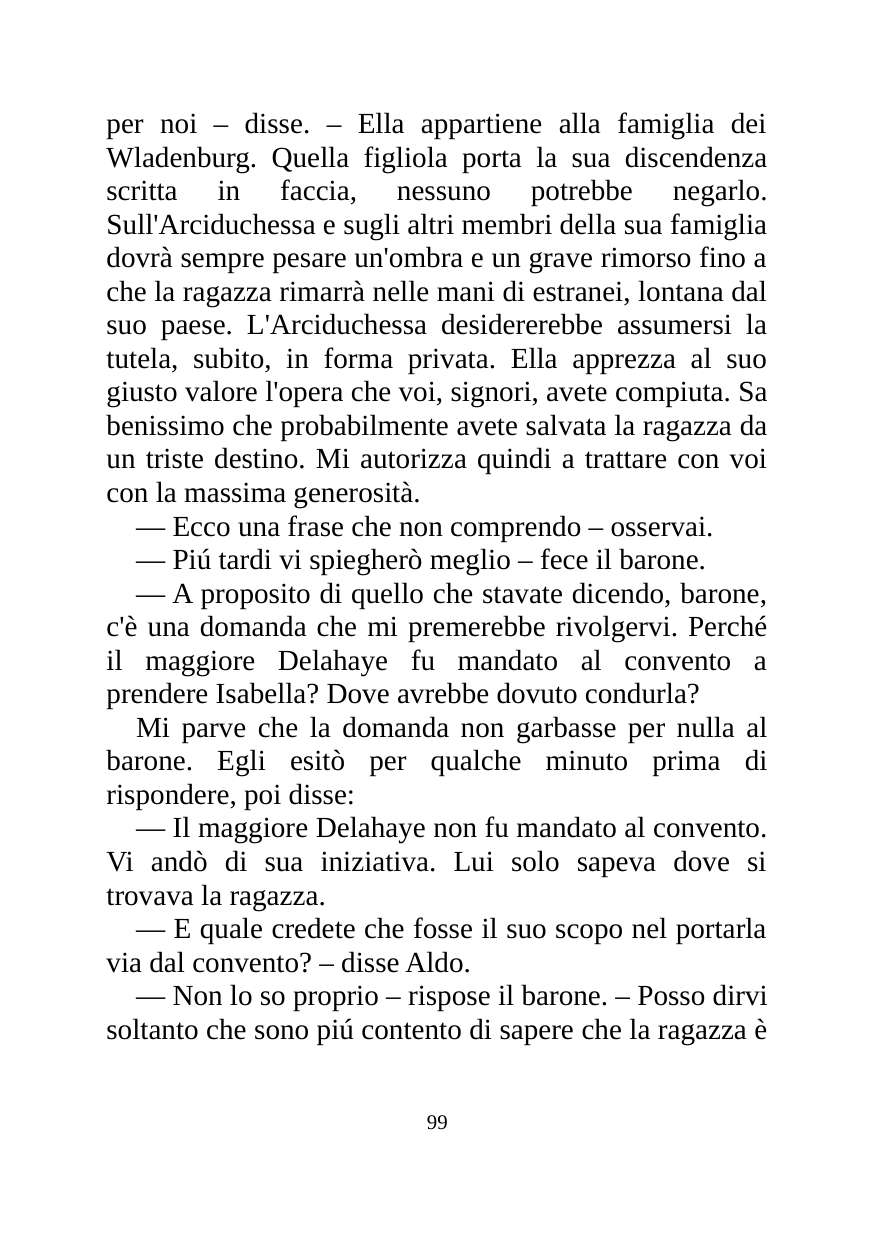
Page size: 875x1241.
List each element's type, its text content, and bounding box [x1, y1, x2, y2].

text — Non lo so proprio – rispose il barone. – Posso dirvi soltanto che sono piú contento di sapere che la ragazza è [106, 978, 768, 1045]
text Mi parve che la domanda non garbasse per nulla al barone. Egli esitò per qualche minuto prima di rispondere, poi disse: [106, 710, 768, 811]
text — Ecco una frase che non comprendo – osservai. [106, 509, 768, 542]
text — Piú tardi vi spiegherò meglio – fece il barone. [106, 542, 768, 576]
text — E quale credete che fosse il suo scopo nel portarla via dal convento? – disse Aldo. [106, 911, 768, 978]
text — A proposito di quello che stavate dicendo, barone, c'è una domanda che mi premerebbe rivolgervi. Perché il maggiore Delahaye fu mandato al convento a prendere Isabella? Dove avrebbe dovuto condurla? [106, 576, 768, 710]
text — Il maggiore Delahaye non fu mandato al convento. Vi andò di sua iniziativa. Lui solo sapeva dove si trovava la ragazza. [106, 811, 768, 911]
text per noi – disse. – Ella appartiene alla famiglia dei Wladenburg. Quella figliola porta la sua discendenza scritta in faccia, nessuno potrebbe negarlo. Sull'Arciduchessa e sugli altri membri della sua famiglia dovrà sempre pesare un'ombra e un grave rimorso fino a che la ragazza rimarrà nelle mani di estranei, lontana dal suo paese. L'Arciduchessa desidererebbe assumersi la tutela, subito, in forma privata. Ella apprezza al suo giusto valore l'opera che voi, signori, avete compiuta. Sa benissimo che probabilmente avete salvata la ragazza da un triste destino. Mi autorizza quindi a trattare con voi con la massima generosità. [106, 106, 768, 509]
